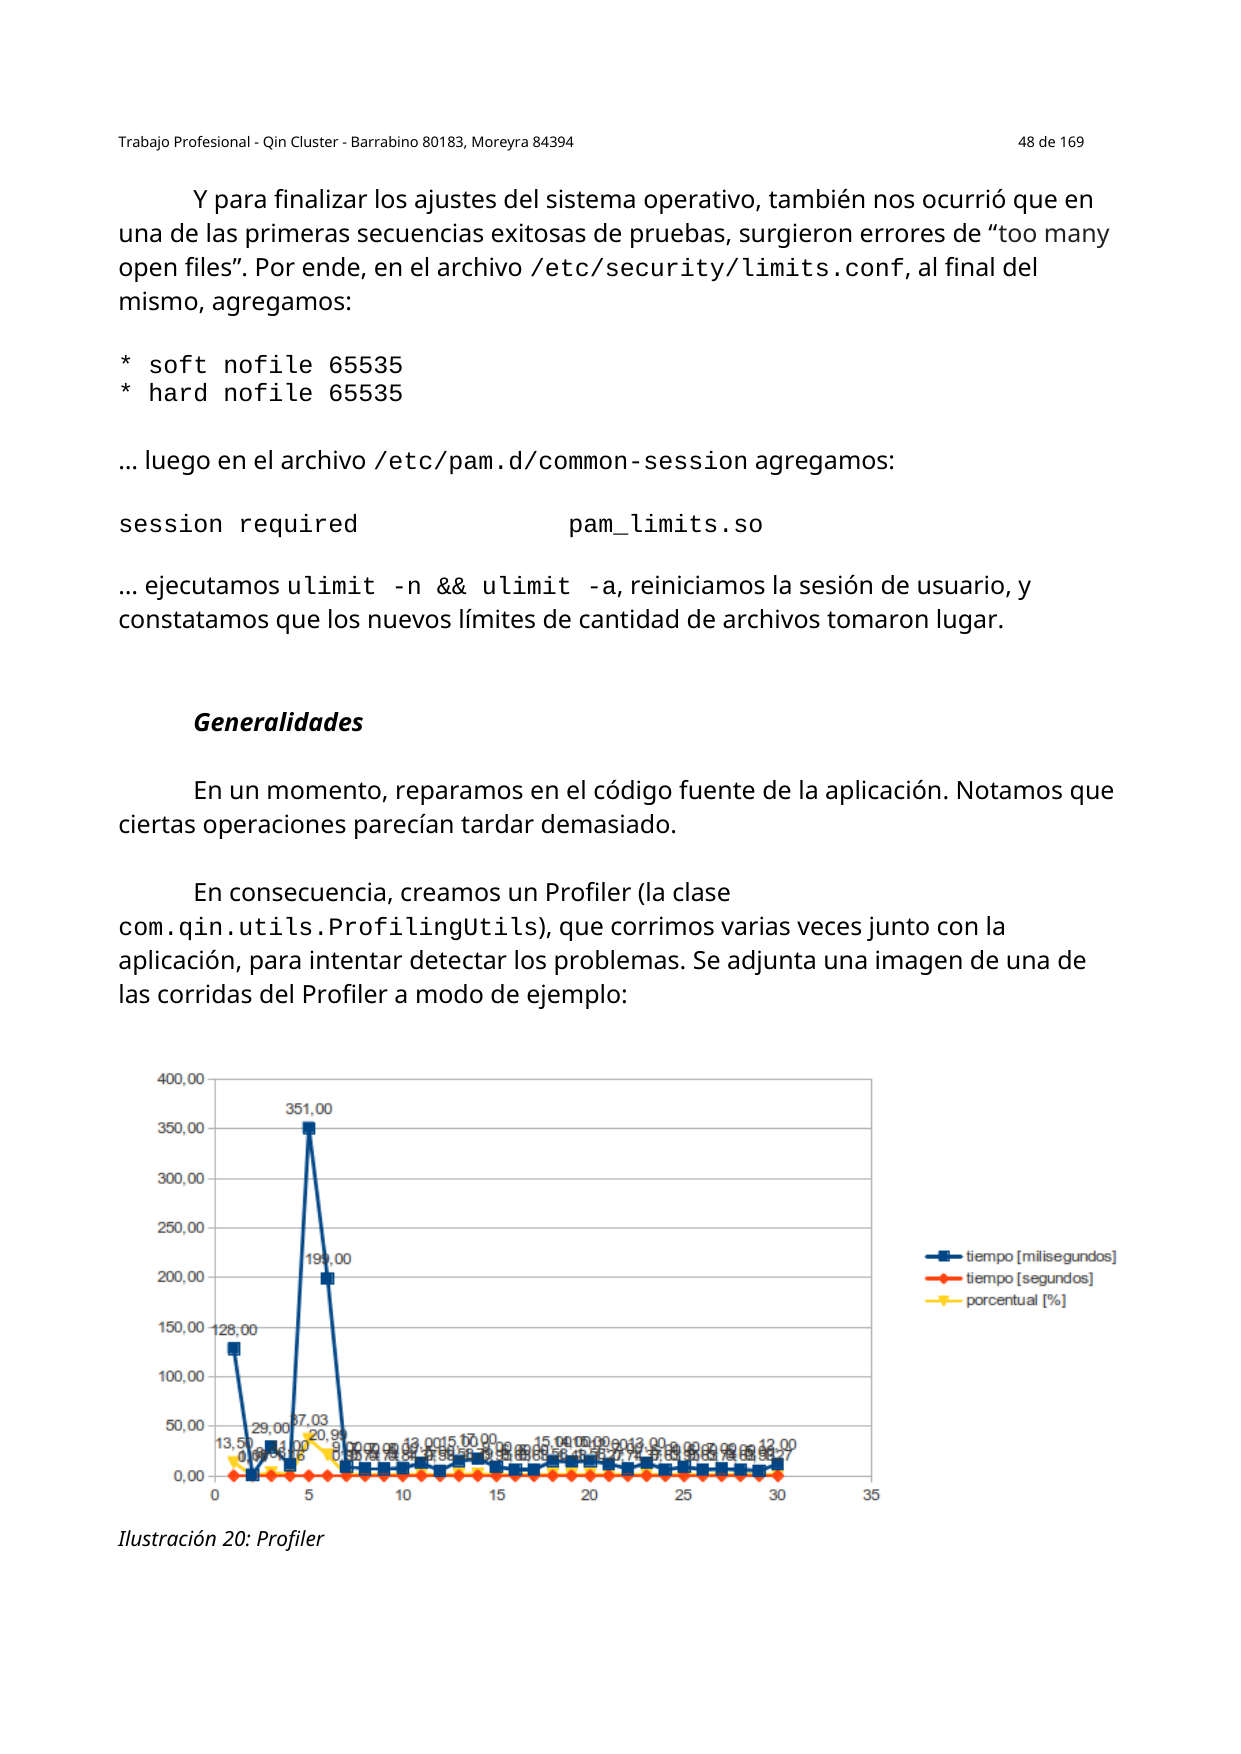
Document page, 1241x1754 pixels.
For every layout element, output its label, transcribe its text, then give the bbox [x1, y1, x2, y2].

text … ejecutamos ulimit -n && ulimit -a, reiniciamos la sesión de usuario, y constatamos que los nuevos límites de cantidad de archivos tomaron lugar. [118, 568, 1122, 636]
text * hard nofile 65535 [118, 381, 1122, 409]
text session required pam_limits.so [118, 511, 1122, 539]
text En un momento, reparamos en el código fuente de la aplicación. Notamos que ciertas operaciones parecían tardar demasiado. [118, 772, 1122, 841]
text * soft nofile 65535 [118, 352, 1122, 381]
text Generalidades [118, 704, 1122, 738]
text … luego en el archivo /etc/pam.d/common-session agregamos: [118, 443, 1122, 477]
text En consecuencia, creamos un Profiler (la clase com.qin.utils.ProfilingUtils), que corrimos varias veces junto con la aplicación, para intentar detectar los problemas. Se adjunta una imagen de una de las corridas del Profiler a modo de ejemplo: [118, 875, 1122, 1011]
text Ilustración 20: Profiler [118, 1525, 1122, 1553]
text Y para finalizar los ajustes del sistema operativo, también nos ocurrió que en una de las primeras secuencias exitosas de pruebas, surgieron errores de “too many open files”. Por ende, en el archivo /etc/security/limits.conf, al final del mismo, agregamos: [118, 182, 1122, 318]
picture [118, 1057, 1123, 1525]
